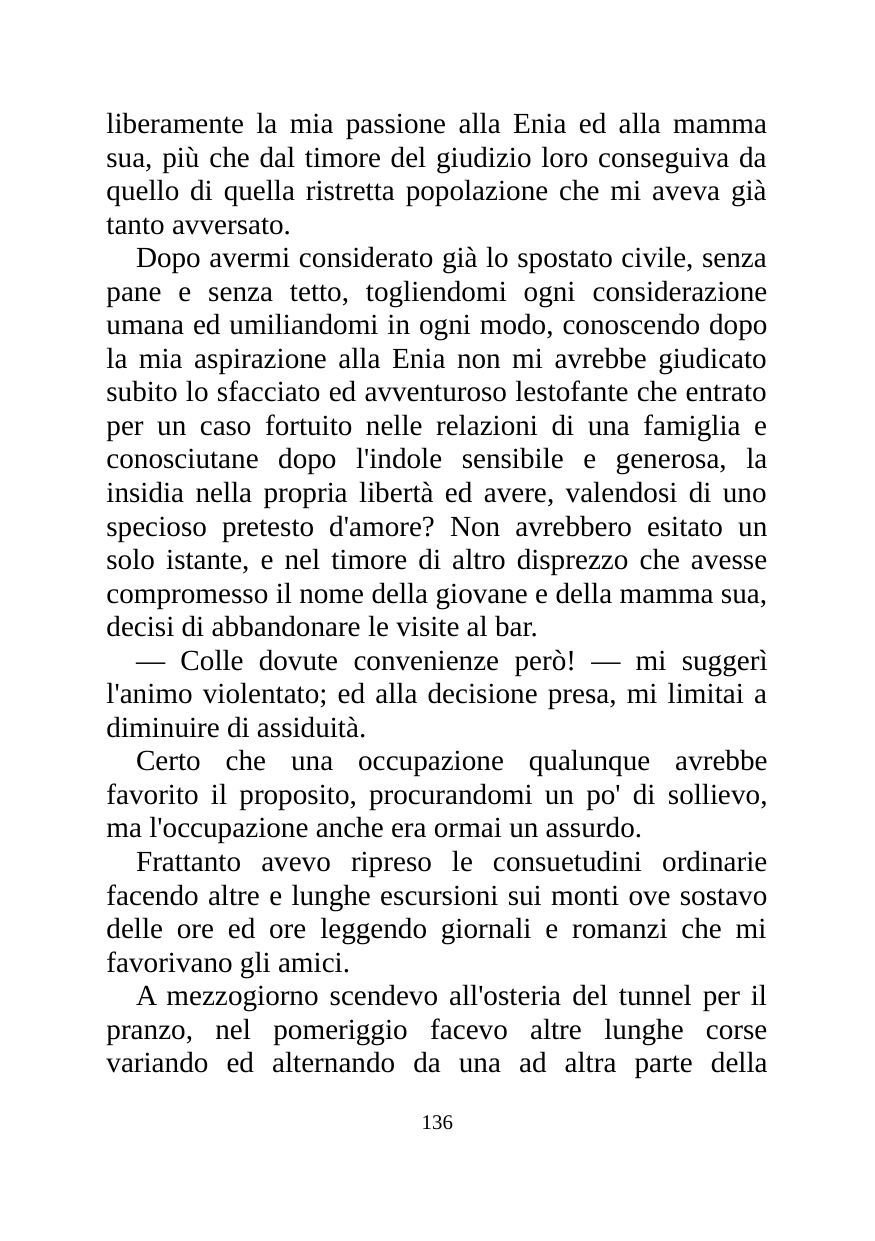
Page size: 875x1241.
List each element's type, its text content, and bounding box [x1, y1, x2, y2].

text — Colle dovute convenienze però! — mi suggerì l'animo violentato; ed alla decisione presa, mi limitai a diminuire di assiduità. [106, 643, 768, 743]
text Certo che una occupazione qualunque avrebbe favorito il proposito, procurandomi un po' di sollievo, ma l'occupazione anche era ormai un assurdo. [106, 743, 768, 844]
text Frattanto avevo ripreso le consuetudini ordinarie facendo altre e lunghe escursioni sui monti ove sostavo delle ore ed ore leggendo giornali e romanzi che mi favorivano gli amici. [106, 844, 768, 978]
text liberamente la mia passione alla Enia ed alla mamma sua, più che dal timore del giudizio loro conseguiva da quello di quella ristretta popolazione che mi aveva già tanto avversato. [106, 106, 768, 240]
text Dopo avermi considerato già lo spostato civile, senza pane e senza tetto, togliendomi ogni considerazione umana ed umiliandomi in ogni modo, conoscendo dopo la mia aspirazione alla Enia non mi avrebbe giudicato subito lo sfacciato ed avventuroso lestofante che entrato per un caso fortuito nelle relazioni di una famiglia e conosciutane dopo l'indole sensibile e generosa, la insidia nella propria libertà ed avere, valendosi di uno specioso pretesto d'amore? Non avrebbero esitato un solo istante, e nel timore di altro disprezzo che avesse compromesso il nome della giovane e della mamma sua, decisi di abbandonare le visite al bar. [106, 240, 768, 643]
text A mezzogiorno scendevo all'osteria del tunnel per il pranzo, nel pomeriggio facevo altre lunghe corse variando ed alternando da una ad altra parte della [106, 978, 768, 1079]
